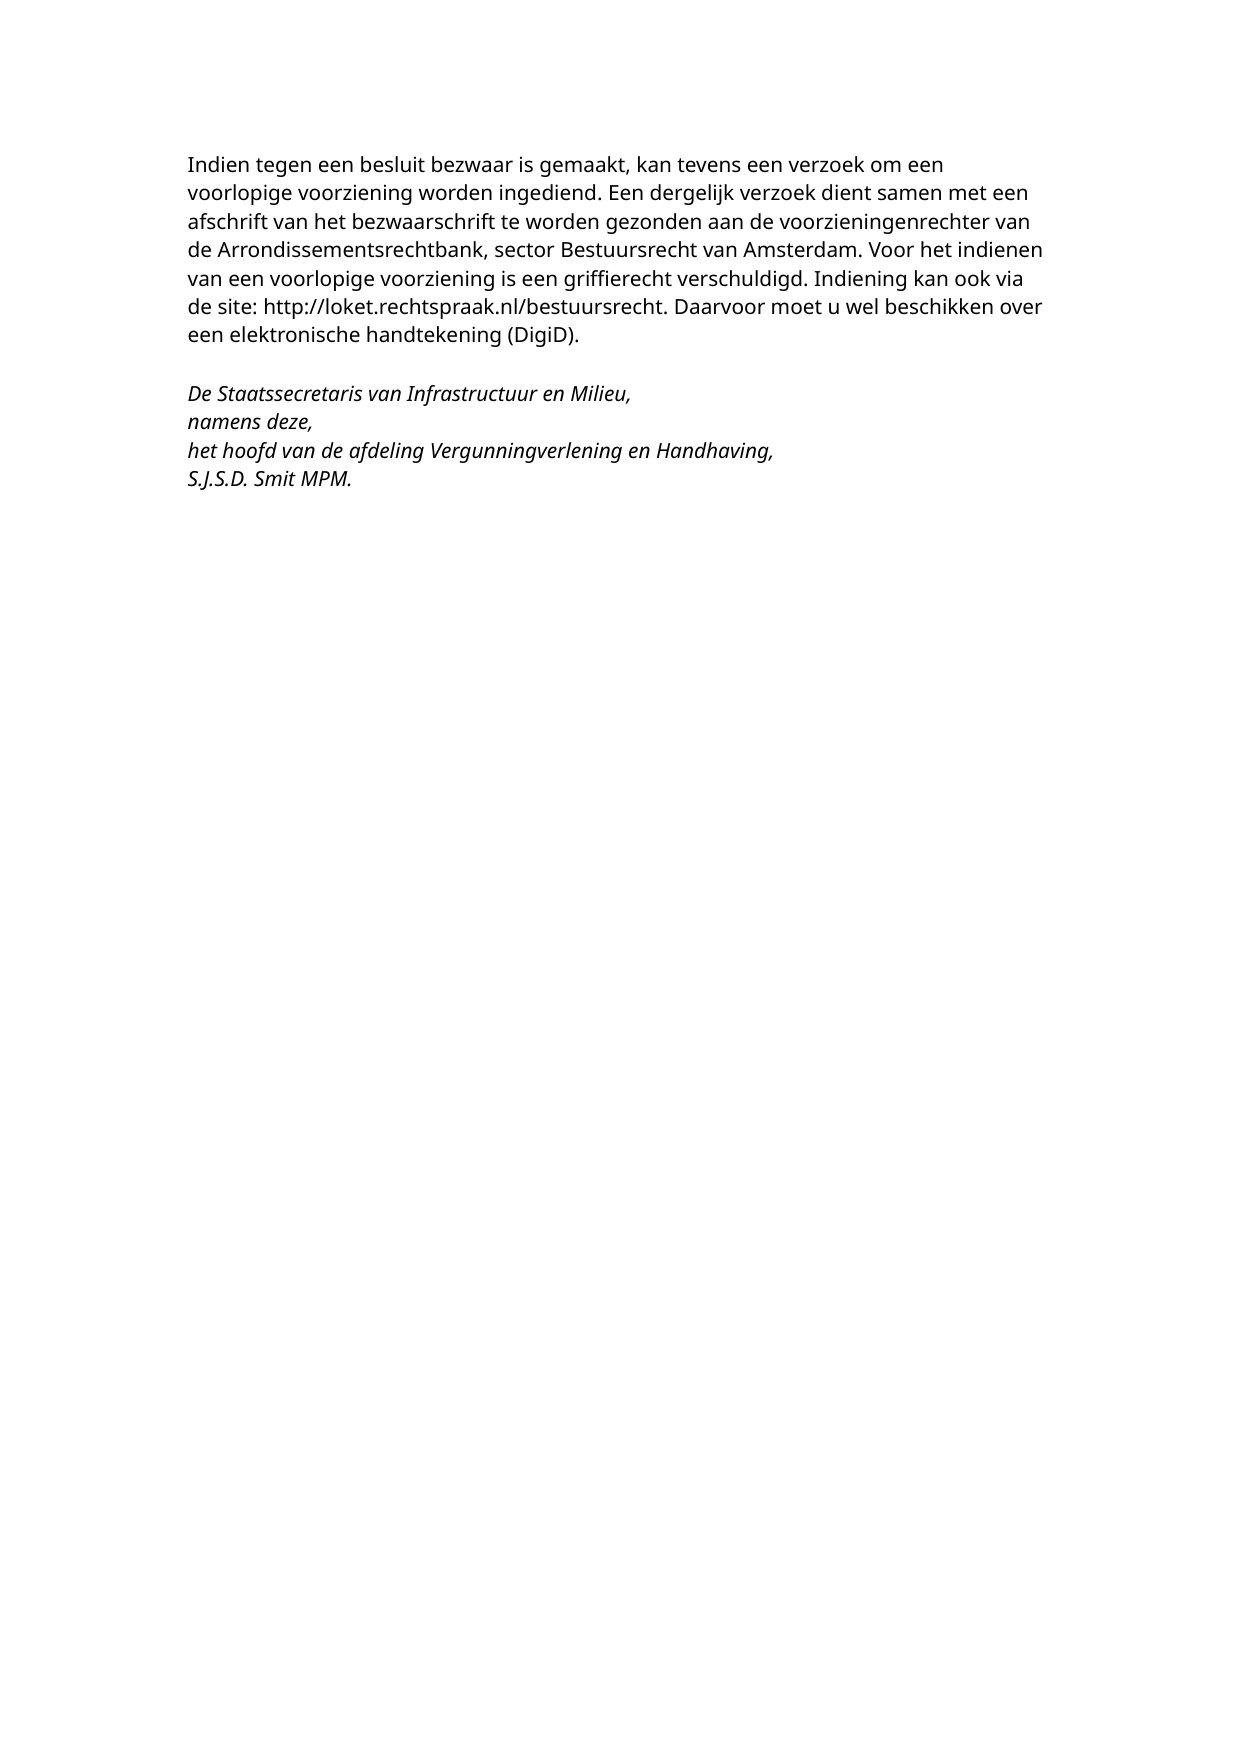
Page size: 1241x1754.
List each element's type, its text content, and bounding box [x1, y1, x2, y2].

text De Staatssecretaris van Infrastructuur en Milieu, [187, 379, 1053, 407]
text het hoofd van de afdeling Vergunningverlening en Handhaving, [187, 436, 1053, 464]
text S.J.S.D. Smit MPM. [187, 464, 1053, 493]
text Indien tegen een besluit bezwaar is gemaakt, kan tevens een verzoek om een voorlopige voorziening worden ingediend. Een dergelijk verzoek dient samen met een afschrift van het bezwaarschrift te worden gezonden aan de voorzieningenrechter van de Arrondissementsrechtbank, sector Bestuursrecht van Amsterdam. Voor het indienen van een voorlopige voorziening is een griffierecht verschuldigd. Indiening kan ook via de site: http://loket.rechtspraak.nl/bestuursrecht. Daarvoor moet u wel beschikken over een elektronische handtekening (DigiD). [187, 150, 1053, 349]
text namens deze, [187, 407, 1053, 436]
